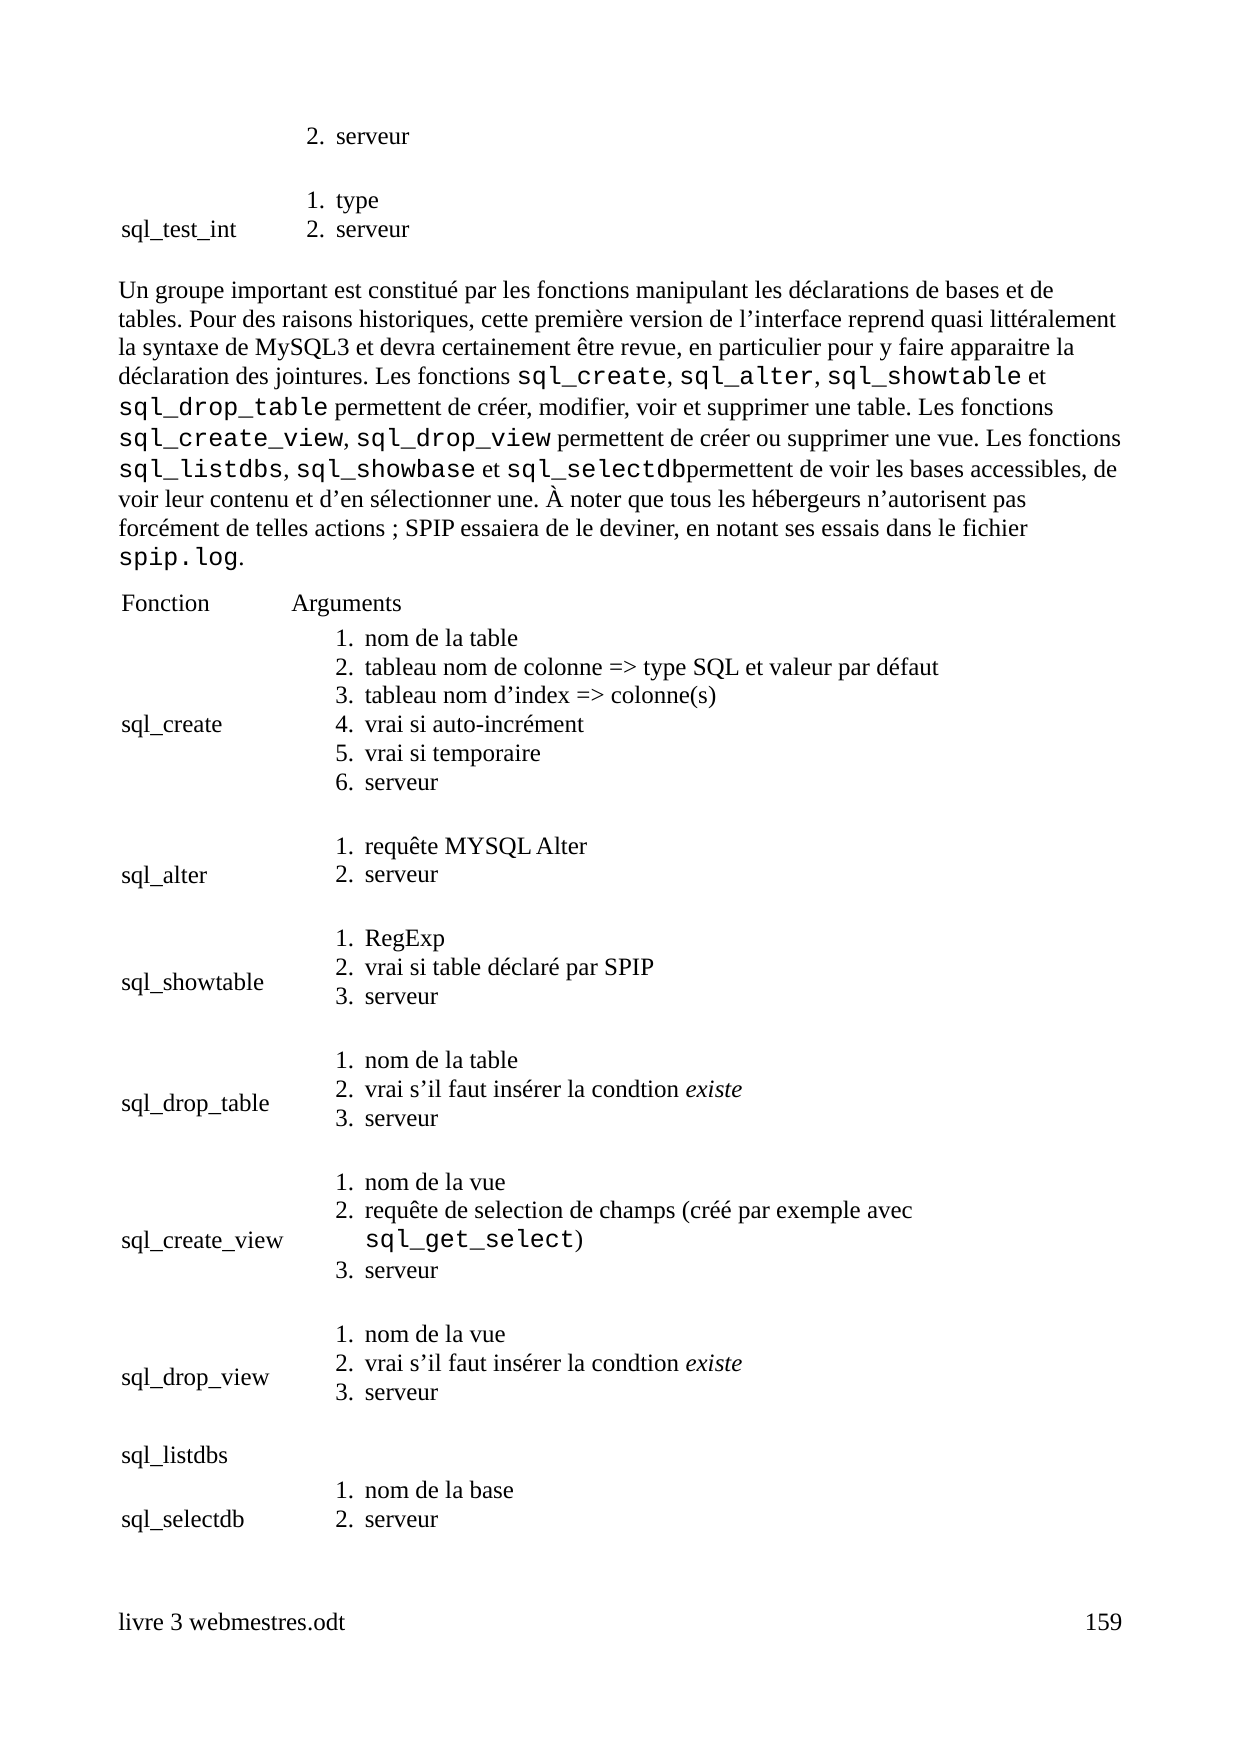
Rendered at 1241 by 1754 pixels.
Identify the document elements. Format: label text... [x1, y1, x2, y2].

table_cell nom de la base serveur [288, 1472, 1122, 1565]
table_cell sql_listdbs [118, 1438, 288, 1472]
table_cell sql_drop_view [118, 1316, 288, 1438]
table_cell [288, 1438, 1122, 1472]
table_header Fonction [118, 585, 288, 620]
table_cell sql_test_int [118, 182, 259, 275]
table_cell nom de la table tableau nom de colonne => type SQL et valeur par défaut tableau nom d’index => colonne(s) vrai si auto-incrément vrai si temporaire serveur [288, 620, 1122, 828]
table_cell sql_alter [118, 828, 288, 921]
table_cell sql_selectdb [118, 1472, 288, 1565]
table_cell sql_drop_table [118, 1042, 288, 1164]
table_cell nom de la table vrai s’il faut insérer la condtion existe serveur [288, 1042, 1122, 1164]
text Un groupe important est constitué par les fonctions manipulant les déclarations de bases et de tables. Pour des raisons historiques, cette première version de l’interface reprend quasi littéralement la syntaxe de MySQL3 et devra certainement être revue, en particulier pour y faire apparaitre la déclaration des jointures. Les fonctions sql_create, sql_alter, sql_showtable et sql_drop_table permettent de créer, modifier, voir et supprimer une table. Les fonctions sql_create_view, sql_drop_view permettent de créer ou supprimer une vue. Les fonctions sql_listdbs, sql_showbase et sql_selectdbpermettent de voir les bases accessibles, de voir leur contenu et d’en sélectionner une. À noter que tous les hébergeurs n’autorisent pas forcément de telles actions ; SPIP essaiera de le deviner, en notant ses essais dans le fichier spip.log. [118, 275, 1122, 573]
table_cell sql_showtable [118, 921, 288, 1042]
table_header Arguments [288, 585, 1122, 620]
table_cell type serveur [259, 118, 599, 182]
table_cell sql_create_view [118, 1164, 288, 1316]
table_cell sql_create [118, 620, 288, 828]
table_cell type serveur [259, 182, 599, 275]
table_cell [118, 118, 259, 182]
table_cell RegExp vrai si table déclaré par SPIP serveur [288, 921, 1122, 1042]
table_cell nom de la vue vrai s’il faut insérer la condtion existe serveur [288, 1316, 1122, 1438]
table_cell requête MYSQL Alter serveur [288, 828, 1122, 921]
table_cell nom de la vue requête de selection de champs (créé par exemple avec sql_get_select) serveur [288, 1164, 1122, 1316]
